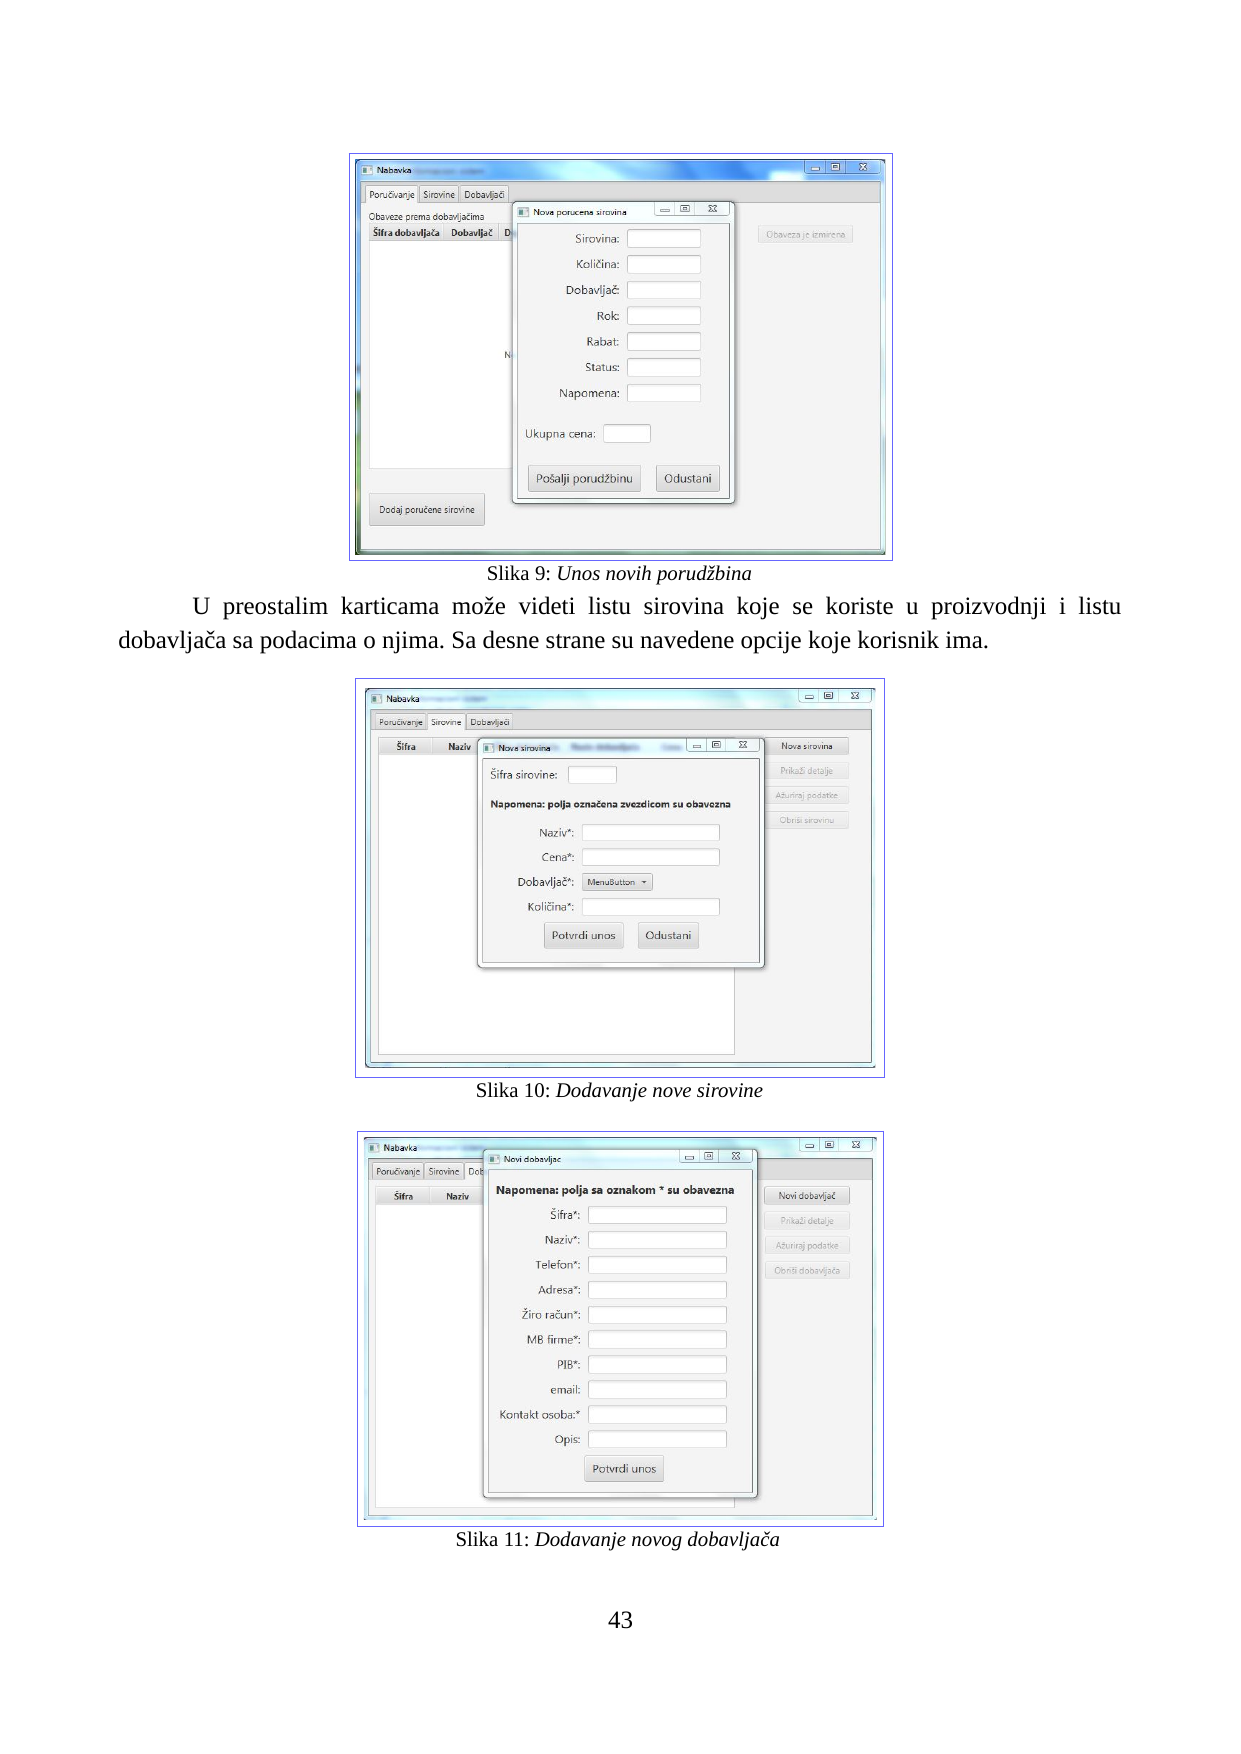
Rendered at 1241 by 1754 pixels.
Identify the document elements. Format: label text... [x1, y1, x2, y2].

picture [365, 688, 876, 1068]
text [356, 679, 884, 1077]
text Slika 10: Dodavanje nove sirovine [355, 1078, 885, 1102]
text U preostalim karticama može videti listu sirovina koje se koriste u proizvodnji i listu dobavljača sa podacima o njima. Sa desne strane su navedene opcije koje korisnik ima. [118, 118, 1122, 654]
picture [363, 1137, 877, 1520]
text Slika 9: Unos novih porudžbina [348, 555, 892, 585]
text [358, 1132, 883, 1526]
text Slika 11: Dodavanje novog dobavljača [357, 1527, 884, 1551]
picture [355, 159, 886, 555]
